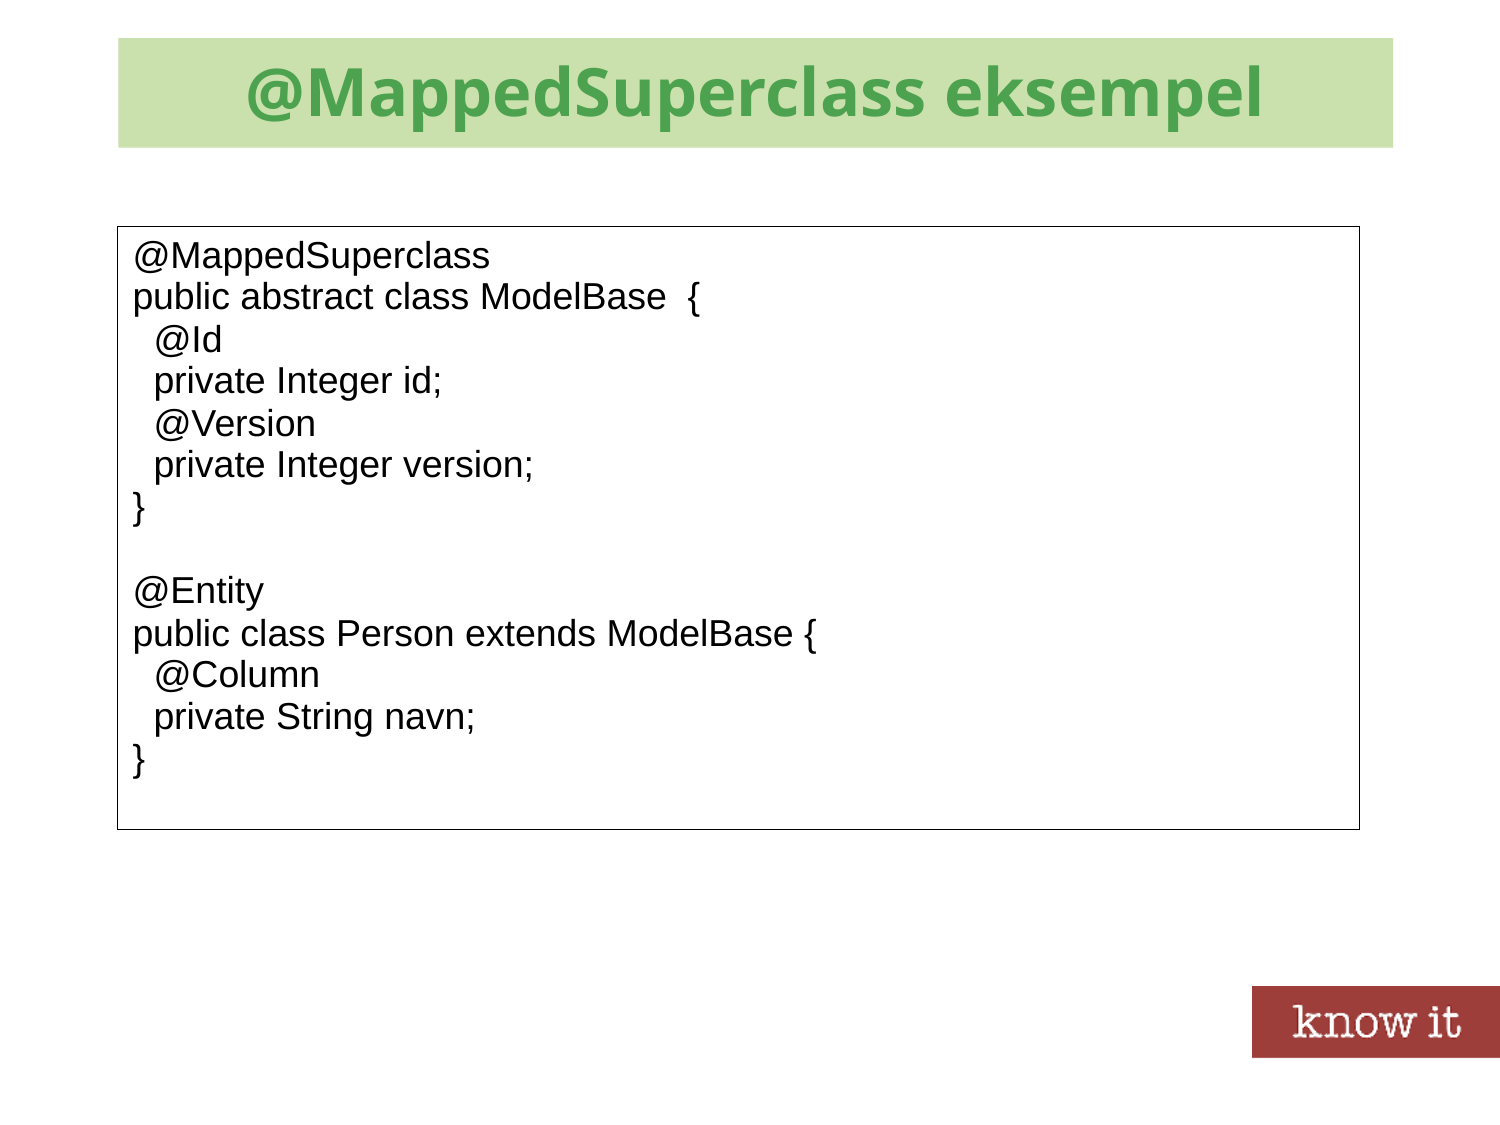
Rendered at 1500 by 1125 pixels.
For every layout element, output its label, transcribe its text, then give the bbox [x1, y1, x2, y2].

picture [1252, 986, 1500, 1058]
text_box @MappedSuperclass public abstract class ModelBase { @Id private Integer id; @Version private Integer version; } @Entity public class Person extends ModelBase { @Column private String navn; } [117, 226, 1360, 816]
text_box @MappedSuperclass eksempel [118, 38, 1394, 148]
